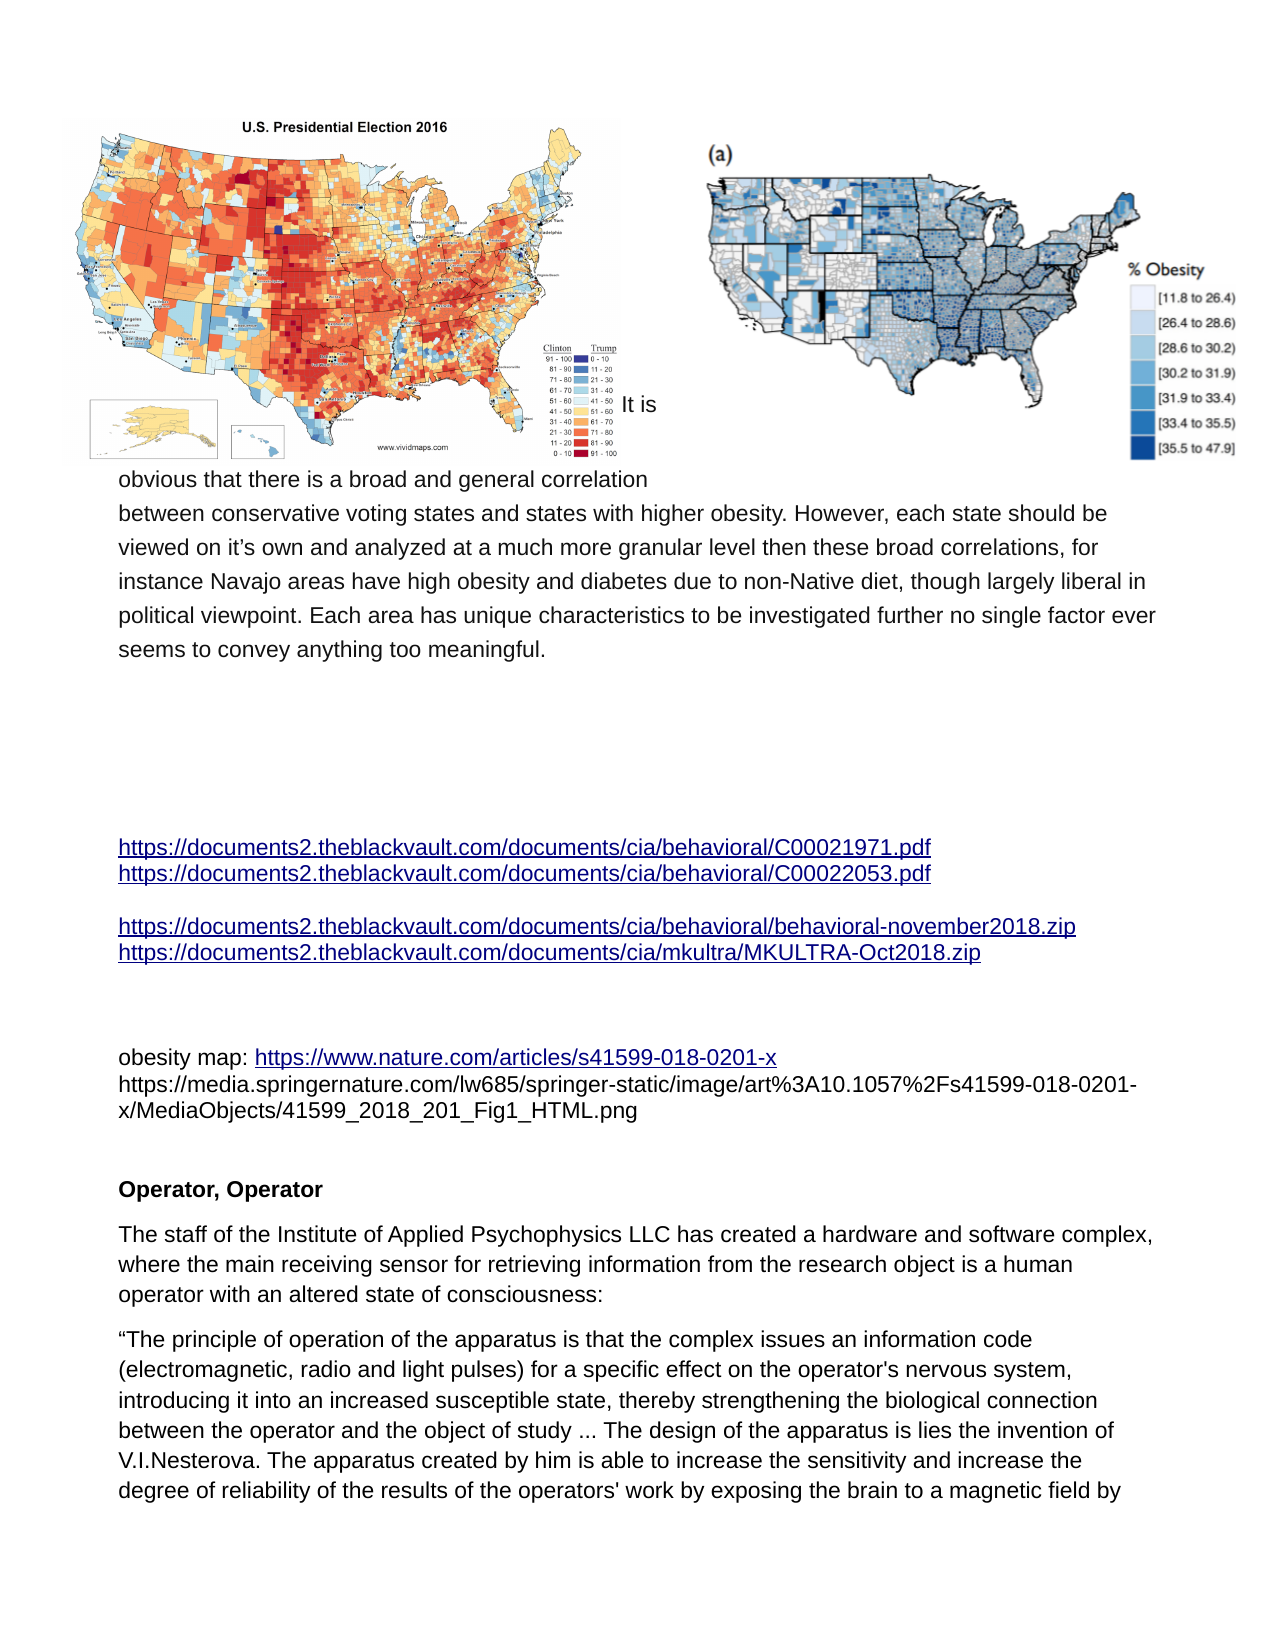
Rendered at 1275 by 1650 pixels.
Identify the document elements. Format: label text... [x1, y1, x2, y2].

text https://documents2.theblackvault.com/documents/cia/behavioral/C00021971.pdf [118, 833, 1157, 860]
picture [673, 113, 1246, 468]
text https://media.springernature.com/lw685/springer-static/image/art%3A10.1057%2Fs41599-018-0201-x/MediaObjects/41599_2018_201_Fig1_HTML.png [118, 1071, 1157, 1123]
text Operator, Operator [118, 1176, 1157, 1202]
text It is obvious that there is a broad and general correlation between conservative voting states and states with higher obesity. However, each state should be viewed on it’s own and analyzed at a much more granular level then these broad correlations, for instance Navajo areas have high obesity and diabetes due to non-Native diet, though largely liberal in political viewpoint. Each area has unique characteristics to be investigated further no single factor ever seems to convey anything too meaningful. [118, 391, 1157, 663]
picture [61, 118, 621, 466]
text https://documents2.theblackvault.com/documents/cia/behavioral/C00022053.pdf [118, 860, 1157, 886]
text https://documents2.theblackvault.com/documents/cia/behavioral/behavioral-november2018.zip [118, 913, 1157, 939]
text The staff of the Institute of Applied Psychophysics LLC has created a hardware and software complex, where the main receiving sensor for retrieving information from the research object is a human operator with an altered state of consciousness: [118, 1221, 1157, 1308]
text obesity map: https://www.nature.com/articles/s41599-018-0201-x [118, 1044, 1157, 1071]
text “The principle of operation of the apparatus is that the complex issues an information code (electromagnetic, radio and light pulses) for a specific effect on the operator's nervous system, introducing it into an increased susceptible state, thereby strengthening the biological connection between the operator and the object of study ... The design of the apparatus is lies the invention of V.I.Nesterova. The apparatus created by him is able to increase the sensitivity and increase the degree of reliability of the results of the operators' work by exposing the brain to a magnetic field by [118, 1326, 1157, 1503]
text https://documents2.theblackvault.com/documents/cia/mkultra/MKULTRA-Oct2018.zip [118, 939, 1157, 965]
